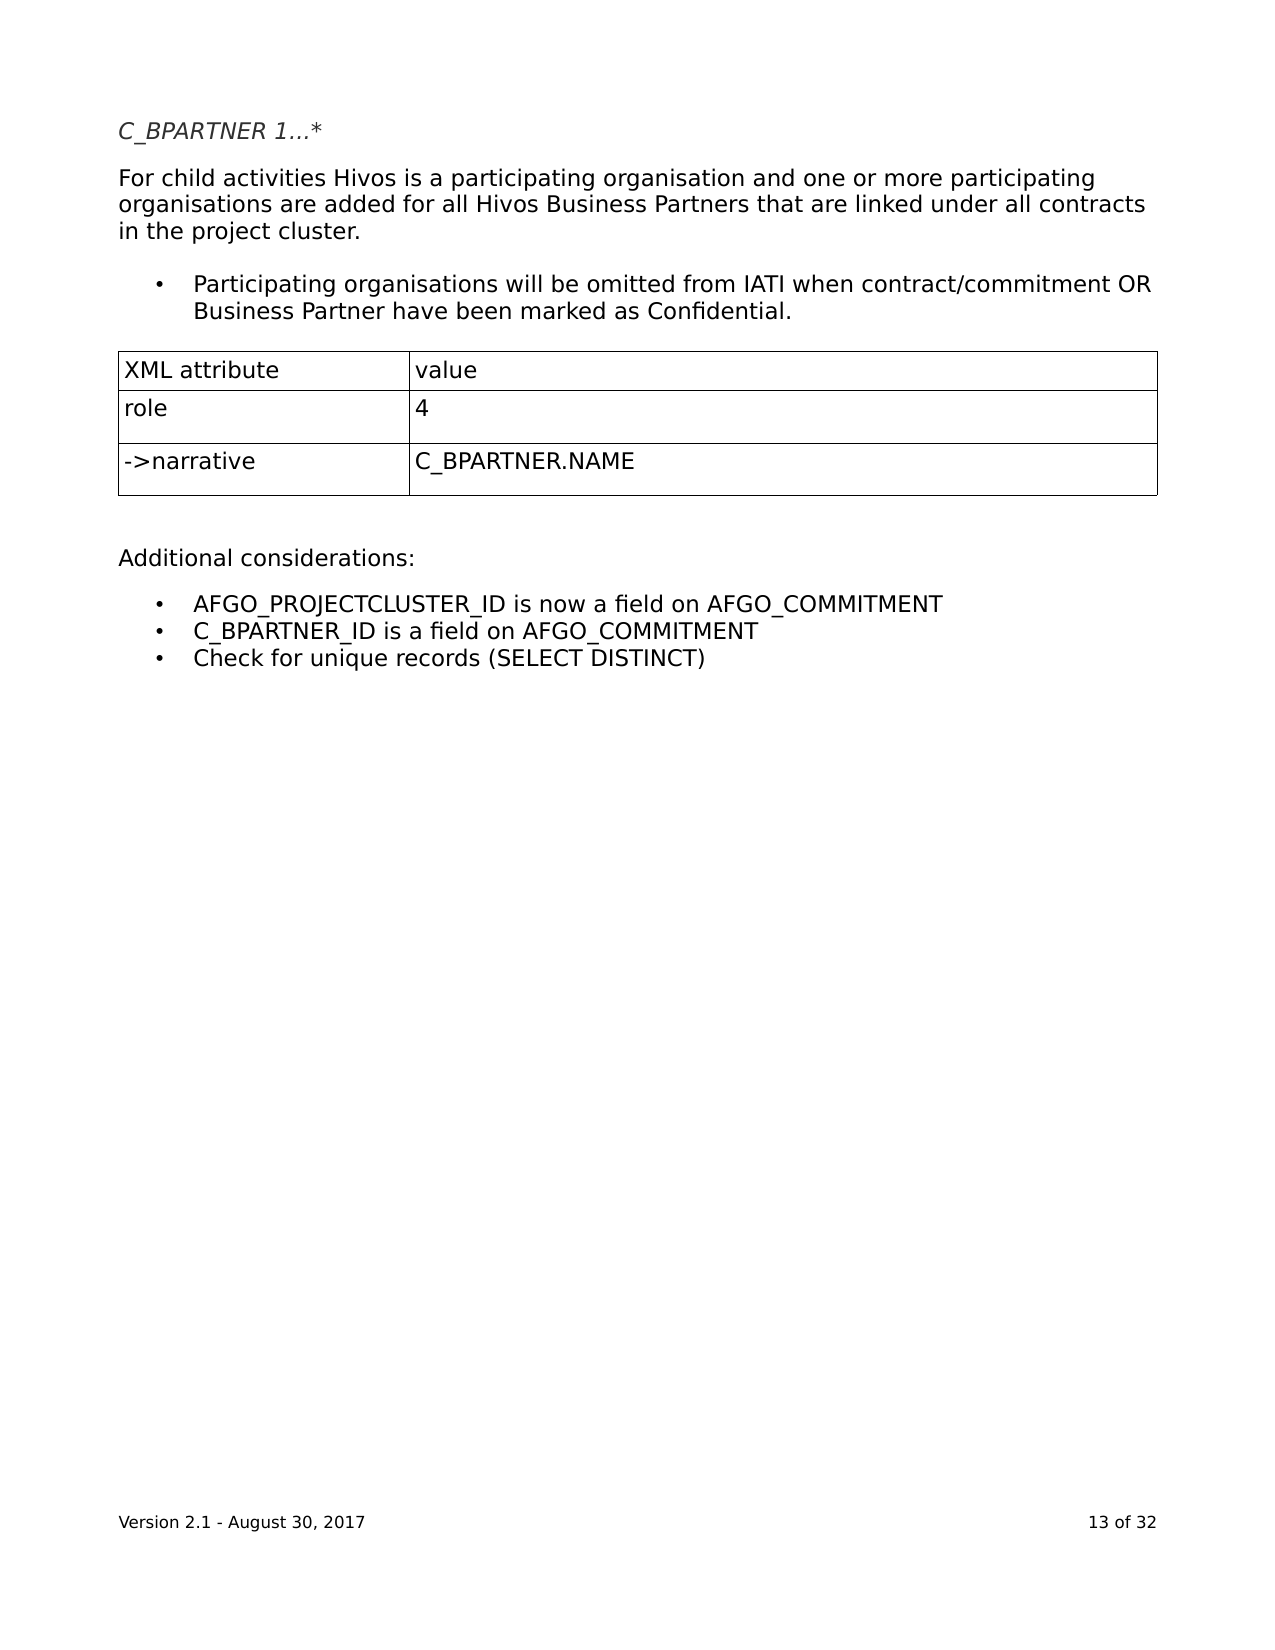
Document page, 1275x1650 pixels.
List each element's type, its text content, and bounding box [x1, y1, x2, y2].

table_cell 4 [410, 391, 1157, 442]
list Check for unique records (SELECT DISTINCT) [156, 645, 1157, 671]
list C_BPARTNER_ID is a field on AFGO_COMMITMENT [156, 618, 1157, 645]
table_cell C_BPARTNER.NAME [410, 444, 1157, 495]
list Participating organisations will be omitted from IATI when contract/commitment OR Business Partner have been marked as Confidential. [156, 271, 1157, 351]
table_header XML attribute [119, 352, 409, 389]
table_cell role [119, 391, 409, 442]
table_header value [410, 352, 1157, 389]
text C_BPARTNER 1...* [118, 118, 1157, 145]
table_cell ->narrative [119, 444, 409, 495]
text For child activities Hivos is a participating organisation and one or more participating organisations are added for all Hivos Business Partners that are linked under all contracts in the project cluster. [118, 165, 1157, 271]
list AFGO_PROJECTCLUSTER_ID is now a field on AFGO_COMMITMENT [156, 591, 1157, 618]
text Additional considerations: [118, 545, 1157, 572]
